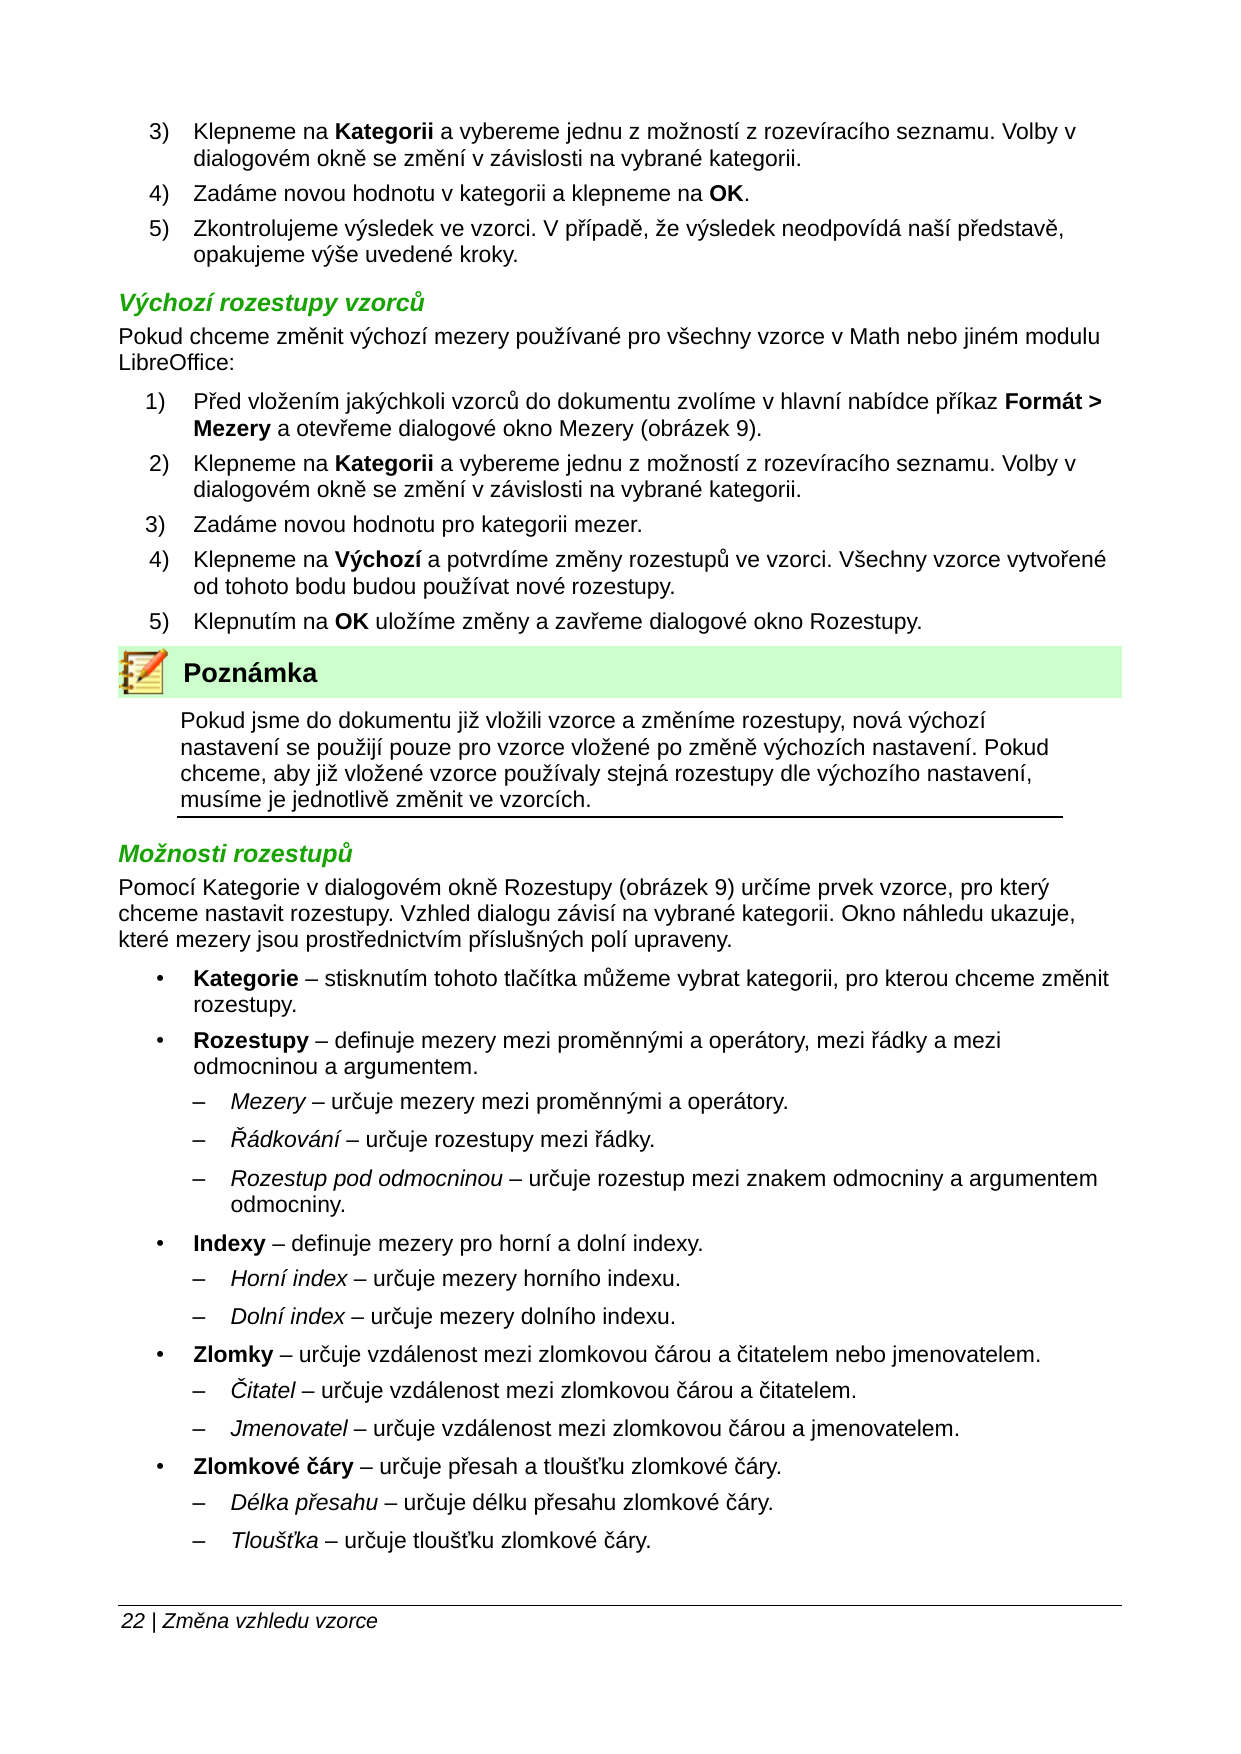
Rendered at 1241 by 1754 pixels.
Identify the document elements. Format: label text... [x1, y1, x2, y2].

list Zadáme novou hodnotu pro kategorii mezer. [165, 511, 1122, 538]
list Rozestup pod odmocninou – určuje rozestup mezi znakem odmocniny a argumentem odmocniny. [192, 1165, 1122, 1217]
subtitle Možnosti rozestupů [118, 839, 1122, 867]
list Čitatel – určuje vzdálenost mezi zlomkovou čárou a čitatelem. [192, 1377, 1122, 1403]
list Před vložením jakýchkoli vzorců do dokumentu zvolíme v hlavní nabídce příkaz Formát > Mezery a otevřeme dialogové okno Mezery (obrázek 9). [165, 388, 1122, 441]
list Jmenovatel – určuje vzdálenost mezi zlomkovou čárou a jmenovatelem. [192, 1415, 1122, 1441]
list Zlomkové čáry – určuje přesah a tloušťku zlomkové čáry. [156, 1453, 1122, 1479]
list Indexy – definuje mezery pro horní a dolní indexy. [156, 1229, 1122, 1256]
list Dolní index – určuje mezery dolního indexu. [192, 1303, 1122, 1329]
list Tloušťka – určuje tloušťku zlomkové čáry. [192, 1527, 1122, 1553]
list Mezery – určuje mezery mezi proměnnými a operátory. [192, 1088, 1122, 1114]
list Řádkování – určuje rozestupy mezi řádky. [192, 1126, 1122, 1153]
list Zadáme novou hodnotu v kategorii a klepneme na OK. [169, 180, 1122, 206]
list Rozestupy – definuje mezery mezi proměnnými a operátory, mezi řádky a mezi odmocninou a argumentem. [156, 1027, 1122, 1079]
list Délka přesahu – určuje délku přesahu zlomkové čáry. [192, 1488, 1122, 1515]
subtitle Výchozí rozestupy vzorců [118, 288, 1122, 317]
list Horní index – určuje mezery horního indexu. [192, 1265, 1122, 1291]
list Klepnutím na OK uložíme změny a zavřeme dialogové okno Rozestupy. [169, 608, 1122, 634]
picture [119, 647, 170, 698]
text Pokud chceme změnit výchozí mezery používané pro všechny vzorce v Math nebo jiném modulu LibreOffice: [118, 323, 1122, 376]
list Klepneme na Kategorii a vybereme jednu z možností z rozevíracího seznamu. Volby v dialogovém okně se změní v závislosti na vybrané kategorii. [169, 118, 1122, 171]
subtitle Poznámka [118, 646, 1122, 698]
list Klepneme na Výchozí a potvrdíme změny rozestupů ve vzorci. Všechny vzorce vytvořené od tohoto bodu budou používat nové rozestupy. [169, 546, 1122, 599]
list Klepneme na Kategorii a vybereme jednu z možností z rozevíracího seznamu. Volby v dialogovém okně se změní v závislosti na vybrané kategorii. [169, 450, 1122, 502]
list Zlomky – určuje vzdálenost mezi zlomkovou čárou a čitatelem nebo jmenovatelem. [156, 1341, 1122, 1368]
text Pokud jsme do dokumentu již vložili vzorce a změníme rozestupy, nová výchozí nastavení se použijí pouze pro vzorce vložené po změně výchozích nastavení. Pokud chceme, aby již vložené vzorce používaly stejná rozestupy dle výchozího nastavení, musíme je jednotlivě změnit ve vzorcích. [177, 704, 1063, 816]
list Zkontrolujeme výsledek ve vzorci. V případě, že výsledek neodpovídá naší představě, opakujeme výše uvedené kroky. [169, 215, 1122, 268]
text Pomocí Kategorie v dialogovém okně Rozestupy (obrázek 9) určíme prvek vzorce, pro který chceme nastavit rozestupy. Vzhled dialogu závisí na vybrané kategorii. Okno náhledu ukazuje, které mezery jsou prostřednictvím příslušných polí upraveny. [118, 873, 1122, 952]
list Kategorie – stisknutím tohoto tlačítka můžeme vybrat kategorii, pro kterou chceme změnit rozestupy. [156, 965, 1122, 1018]
